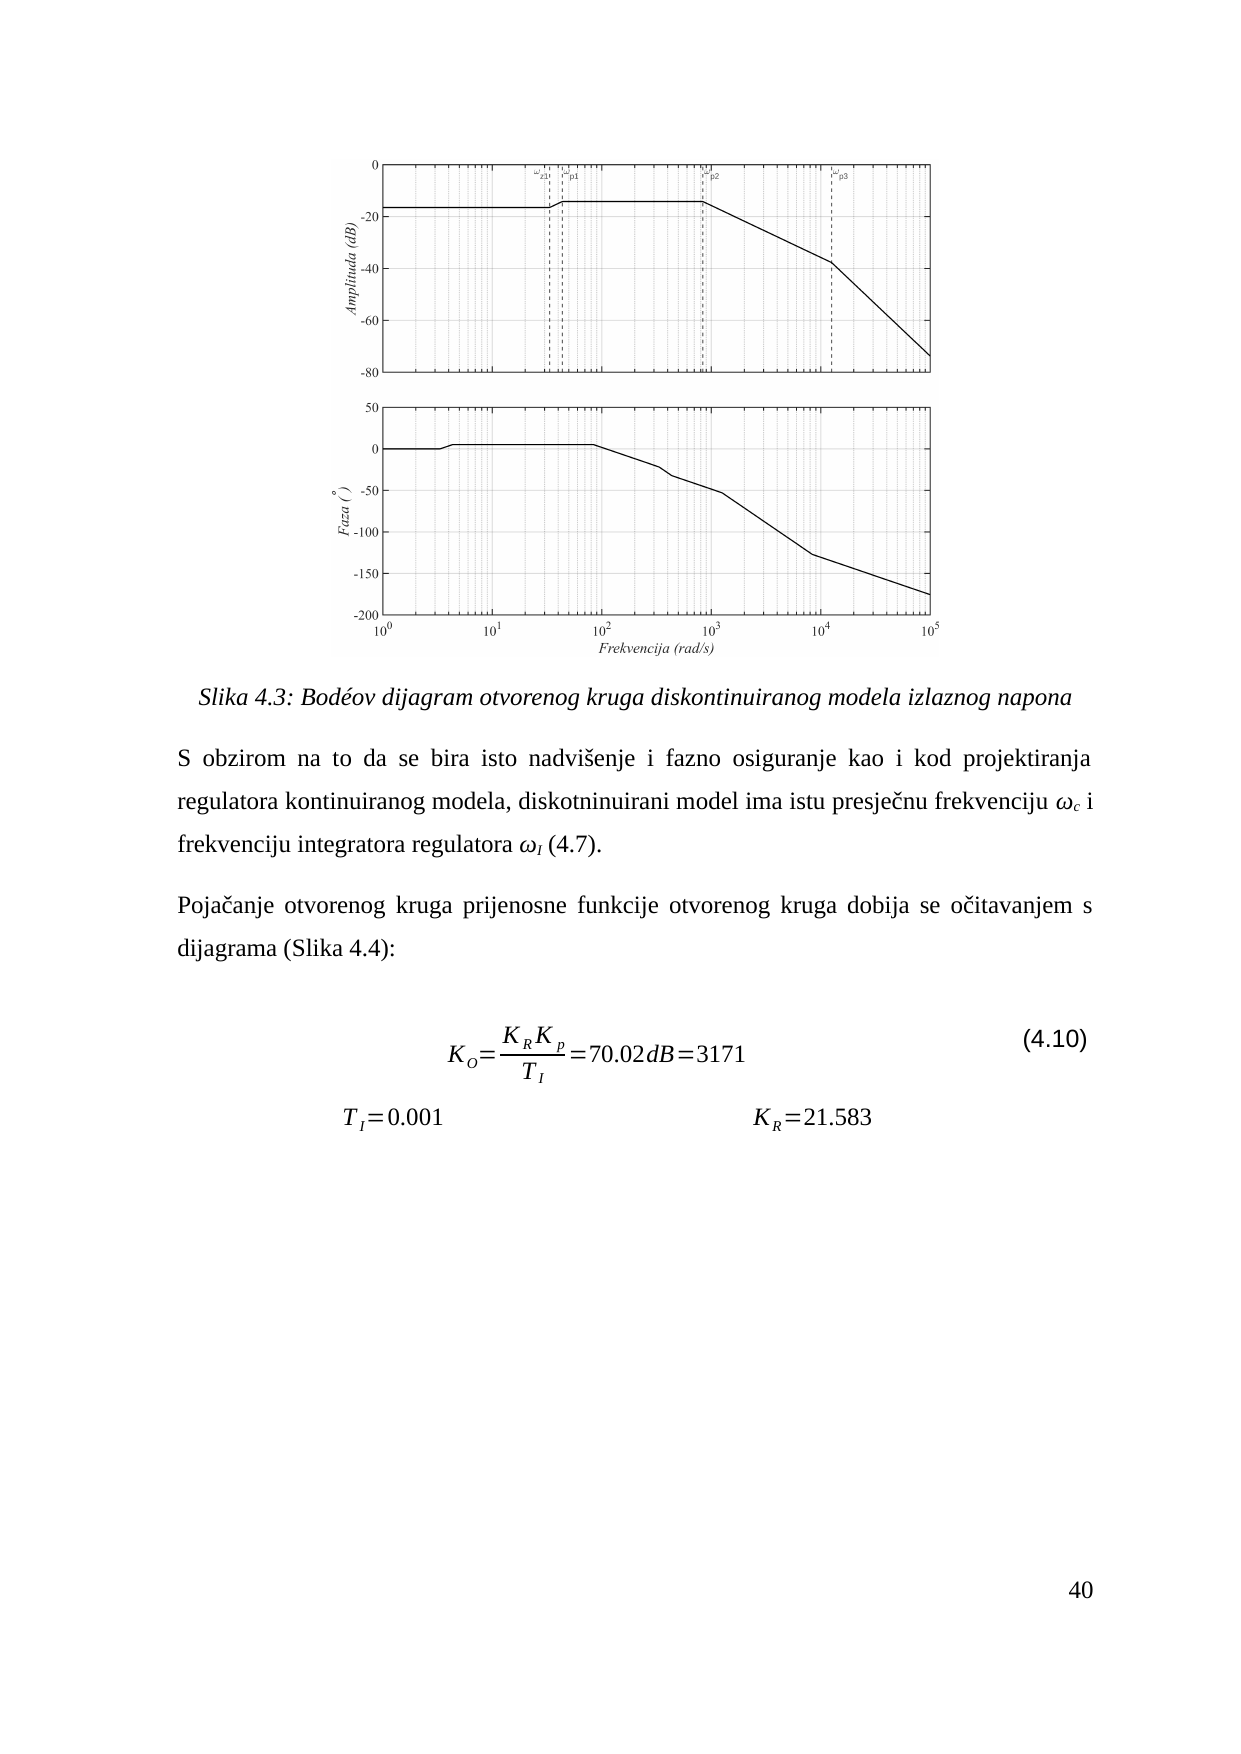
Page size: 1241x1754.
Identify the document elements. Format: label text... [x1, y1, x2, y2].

table_header (4.10) [1016, 983, 1093, 1098]
picture [331, 159, 939, 657]
table_cell [177, 1098, 608, 1145]
table_cell [1016, 1098, 1093, 1145]
text Slika 4.3: Bodéov dijagram otvorenog kruga diskontinuiranog modela izlaznog napona [182, 682, 1088, 711]
text Pojačanje otvorenog kruga prijenosne funkcije otvorenog kruga dobija se očitavanjem s dijagrama (Slika 4.4): [177, 890, 1093, 962]
table_cell [608, 1098, 1016, 1145]
table_header [177, 983, 1016, 1098]
text S obzirom na to da se bira isto nadvišenje i fazno osiguranje kao i kod projektiranja regulatora kontinuiranog modela, diskotninuirani model ima istu presječnu frekvenciju ωc i frekvenciju integratora regulatora ωI (4.7). [177, 743, 1093, 858]
